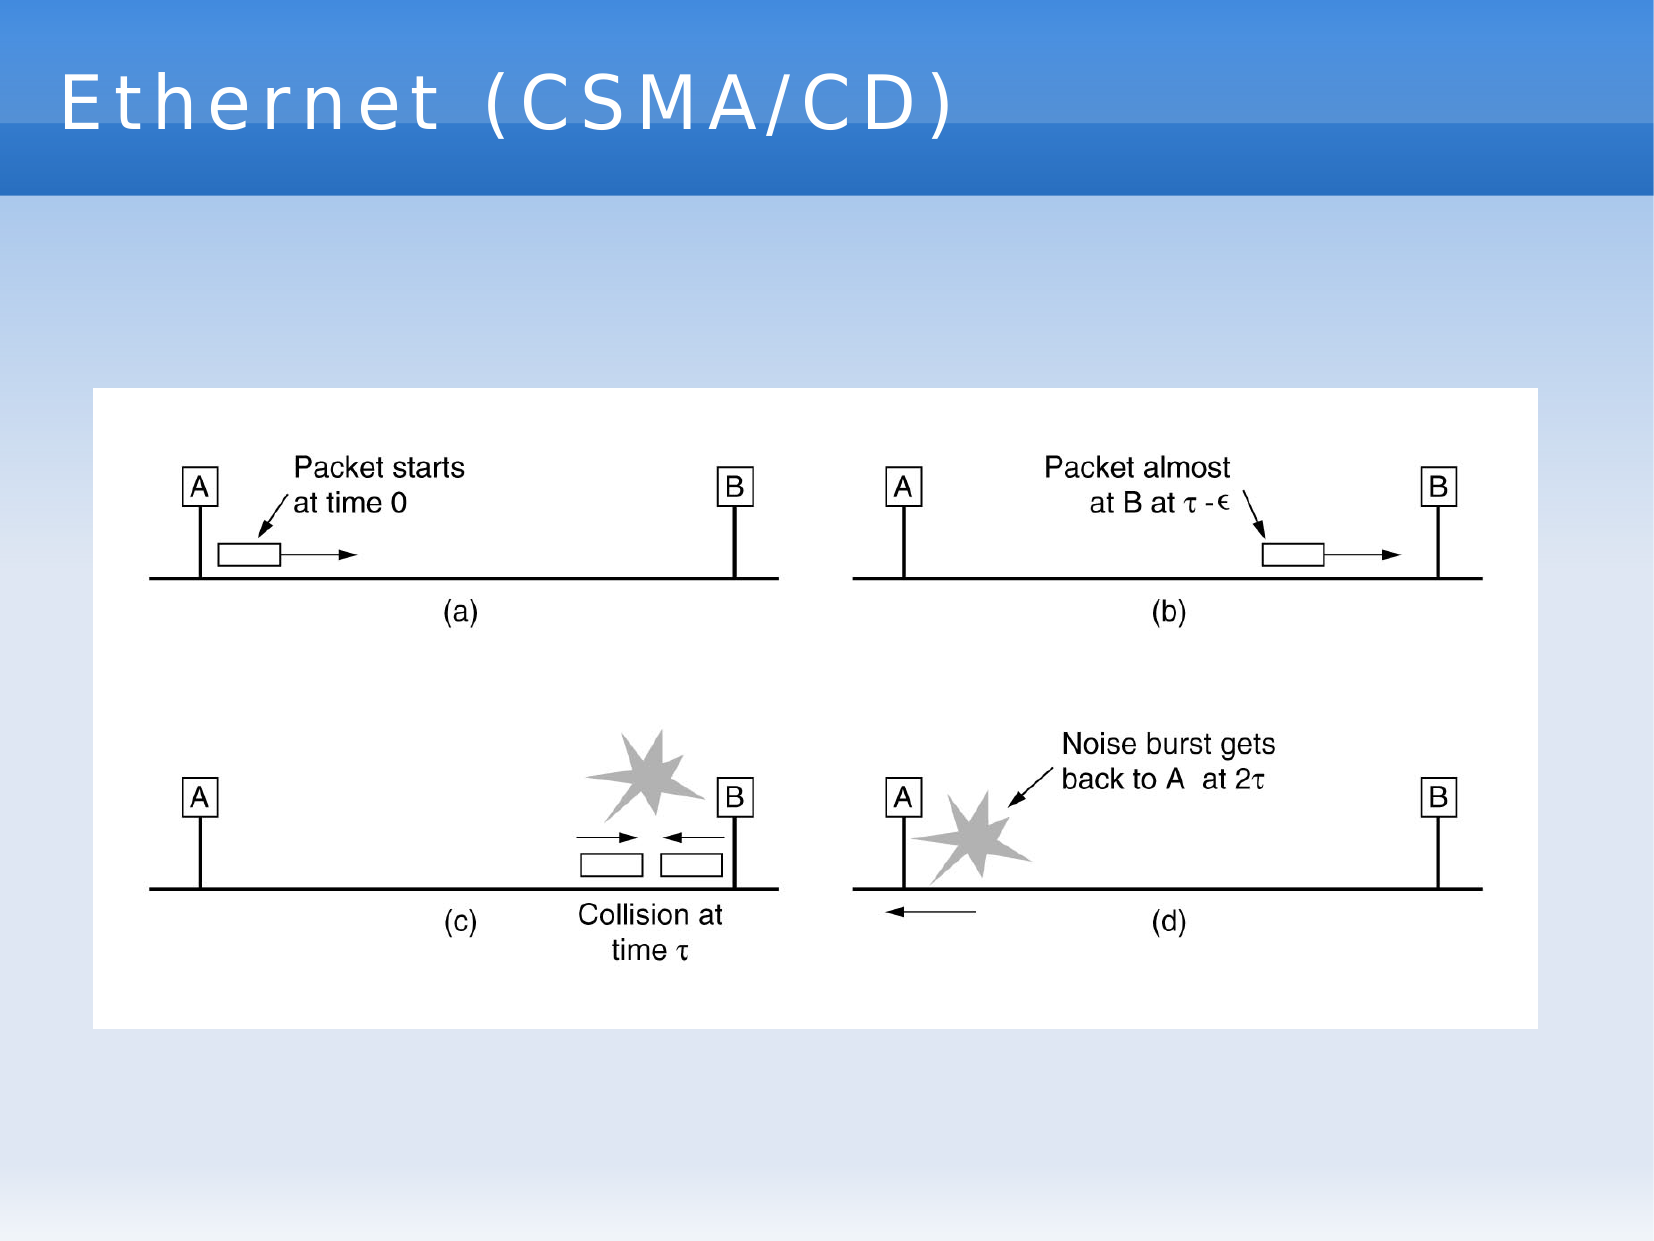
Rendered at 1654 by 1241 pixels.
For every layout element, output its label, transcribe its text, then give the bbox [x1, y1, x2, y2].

title Ethernet (CSMA/CD) [59, 29, 1270, 178]
picture [0, 0, 1654, 1241]
